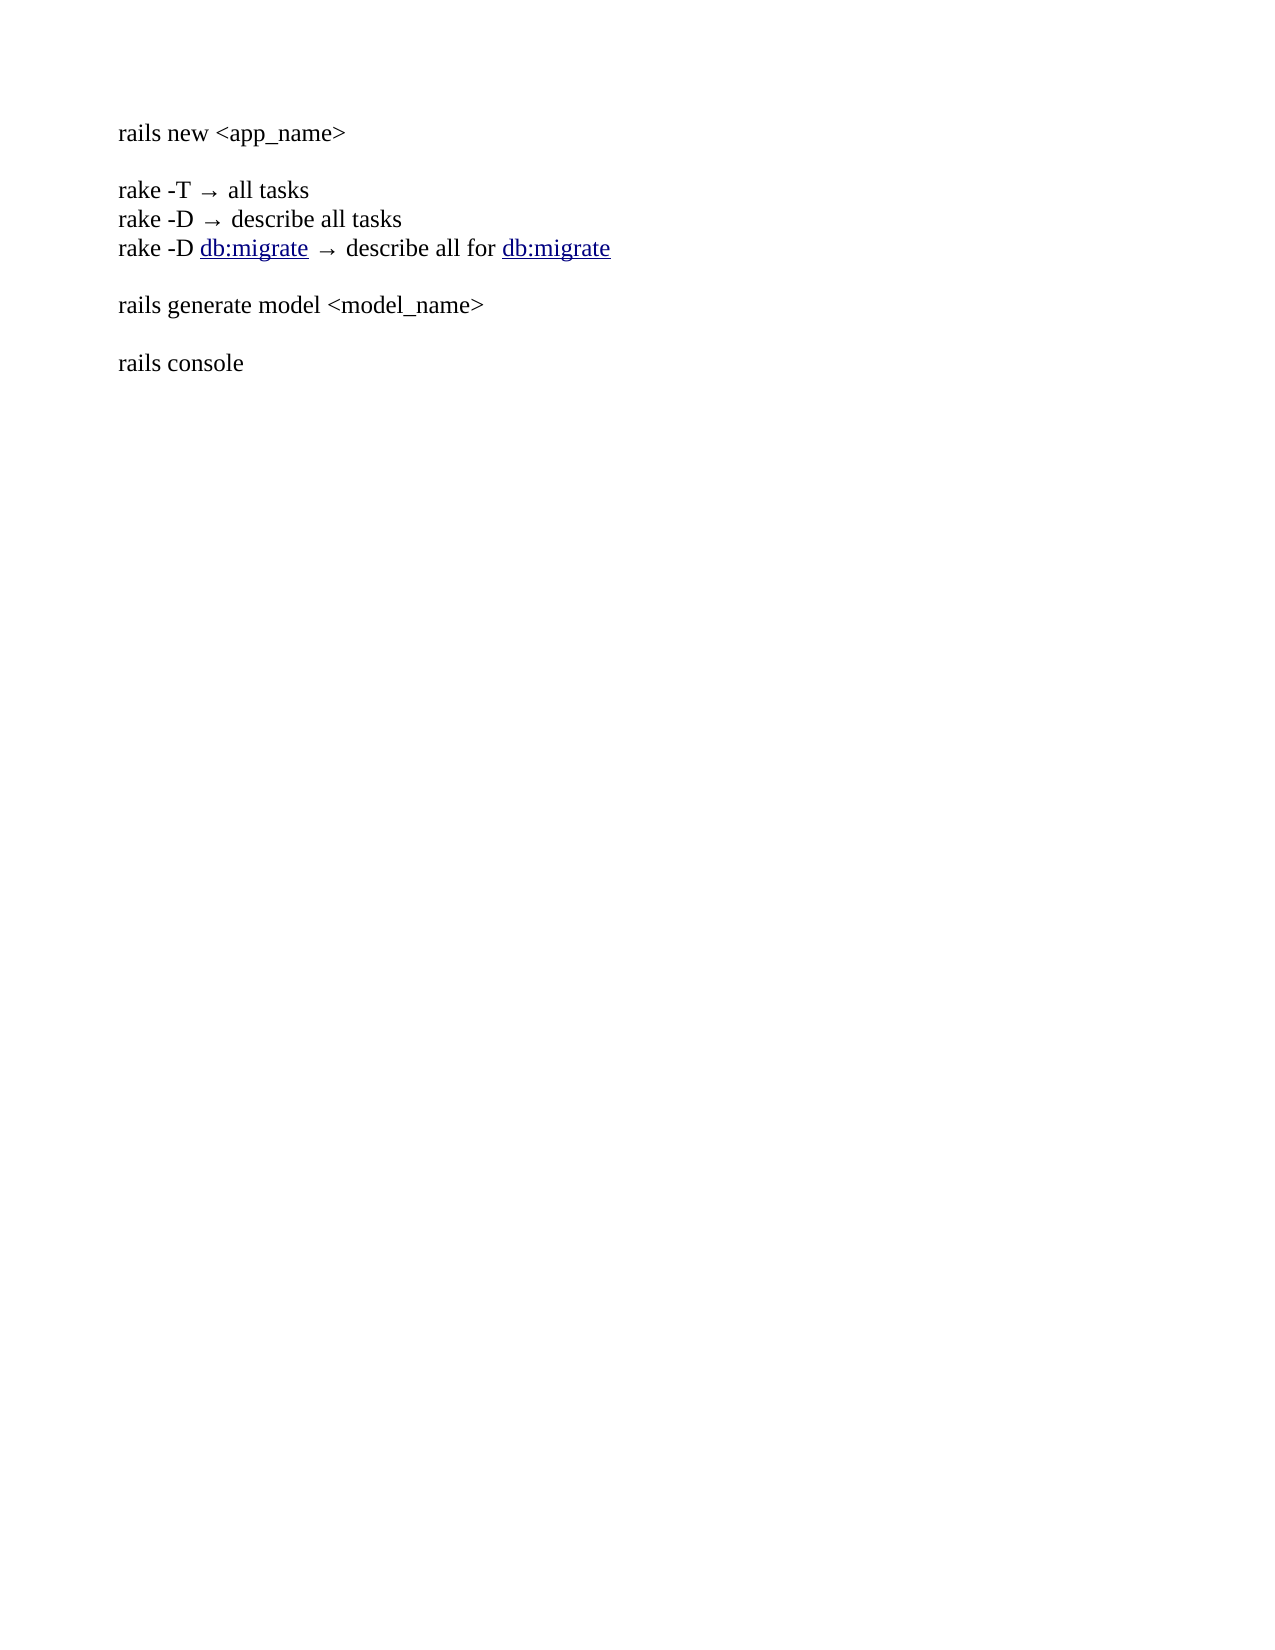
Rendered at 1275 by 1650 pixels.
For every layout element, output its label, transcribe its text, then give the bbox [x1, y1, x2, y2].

text rails generate model <model_name> [118, 291, 1157, 319]
text rake -D db:migrate → describe all for db:migrate [118, 233, 1157, 262]
text rake -D → describe all tasks [118, 204, 1157, 233]
text rails new <app_name> [118, 118, 1157, 147]
text rails console [118, 348, 1157, 377]
text rake -T → all tasks [118, 176, 1157, 204]
